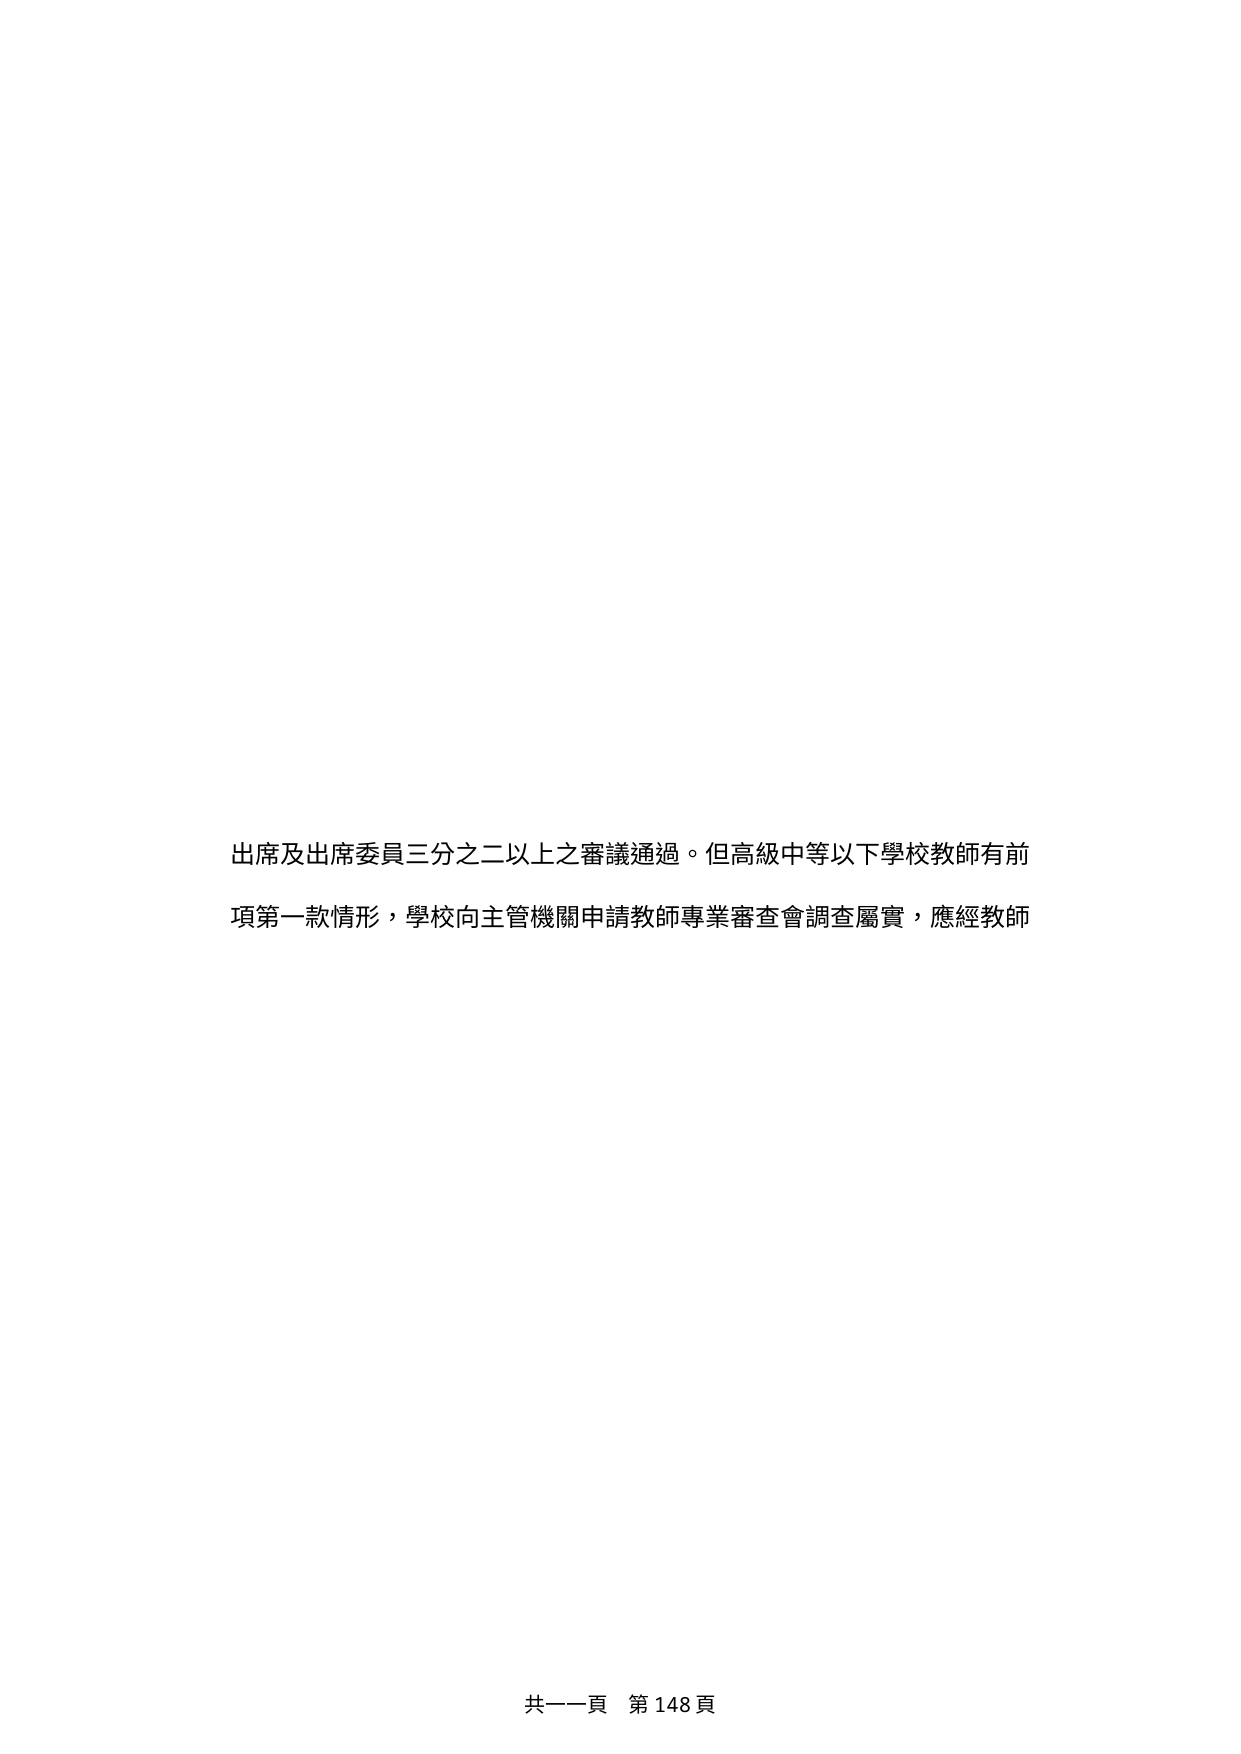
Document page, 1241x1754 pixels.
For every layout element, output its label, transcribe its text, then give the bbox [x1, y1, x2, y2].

text 項第一款情形，學校向主管機關申請教師專業審查會調查屬實，應經教師 [118, 874, 1122, 936]
text 出席及出席委員三分之二以上之審議通過。但高級中等以下學校教師有前 [118, 811, 1122, 874]
